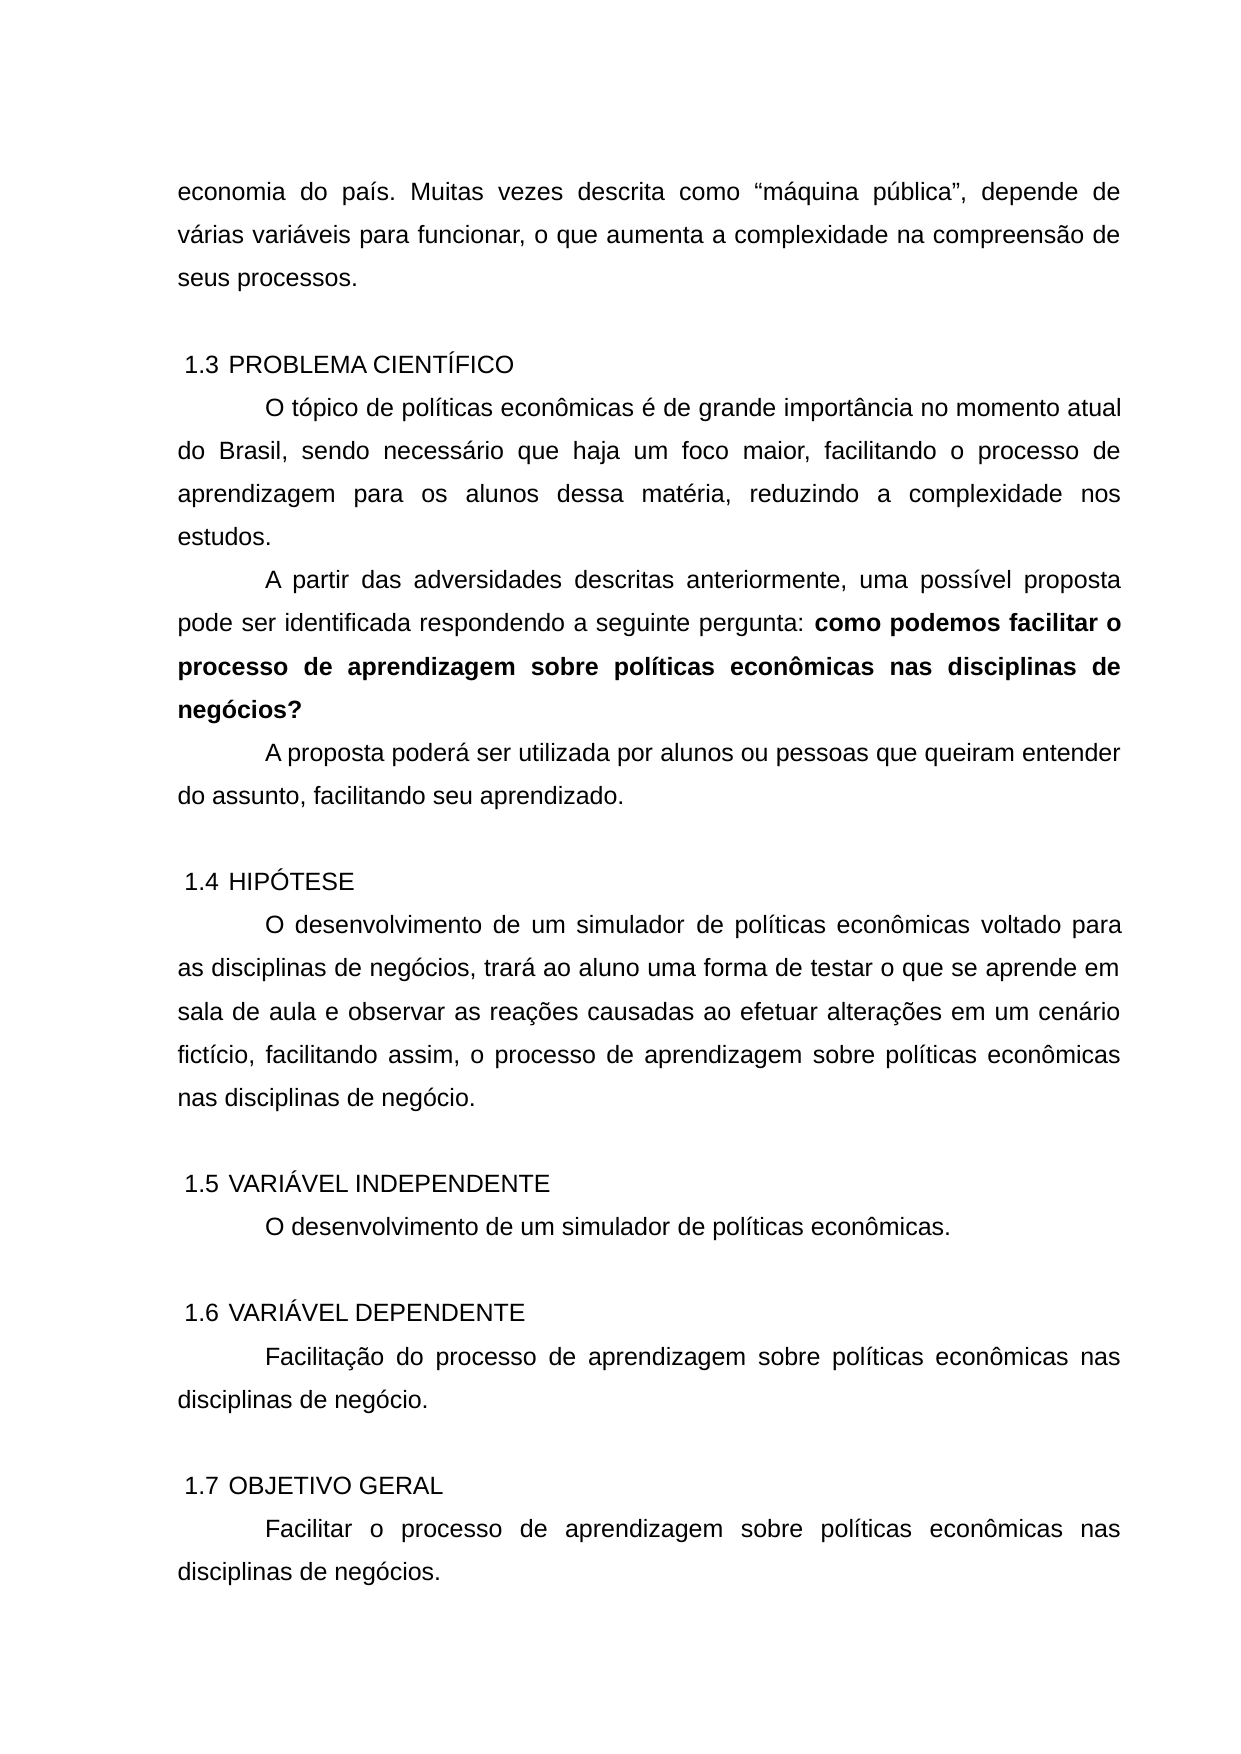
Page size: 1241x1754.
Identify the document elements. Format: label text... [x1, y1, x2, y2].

subtitle Variável dependente [177, 1298, 1122, 1327]
subtitle Objetivo geral [177, 1471, 1122, 1500]
subtitle Variável independente [177, 1169, 1122, 1198]
text O desenvolvimento de um simulador de políticas econômicas. [177, 1212, 1122, 1241]
text economia do país. Muitas vezes descrita como “máquina pública”, depende de várias variáveis para funcionar, o que aumenta a complexidade na compreensão de seus processos. [177, 177, 1122, 292]
text O tópico de políticas econômicas é de grande importância no momento atual do Brasil, sendo necessário que haja um foco maior, facilitando o processo de aprendizagem para os alunos dessa matéria, reduzindo a complexidade nos estudos. [177, 393, 1122, 551]
text Facilitar o processo de aprendizagem sobre políticas econômicas nas disciplinas de negócios. [177, 1514, 1122, 1586]
subtitle Problema científico [177, 350, 1122, 378]
text Facilitação do processo de aprendizagem sobre políticas econômicas nas disciplinas de negócio. [177, 1342, 1122, 1413]
subtitle Hipótese [177, 867, 1122, 896]
text A partir das adversidades descritas anteriormente, uma possível proposta pode ser identificada respondendo a seguinte pergunta: como podemos facilitar o processo de aprendizagem sobre políticas econômicas nas disciplinas de negócios? [177, 565, 1122, 723]
text O desenvolvimento de um simulador de políticas econômicas voltado para as disciplinas de negócios, trará ao aluno uma forma de testar o que se aprende em sala de aula e observar as reações causadas ao efetuar alterações em um cenário fictício, facilitando assim, o processo de aprendizagem sobre políticas econômicas nas disciplinas de negócio. [177, 910, 1122, 1112]
text A proposta poderá ser utilizada por alunos ou pessoas que queiram entender do assunto, facilitando seu aprendizado. [177, 738, 1122, 810]
